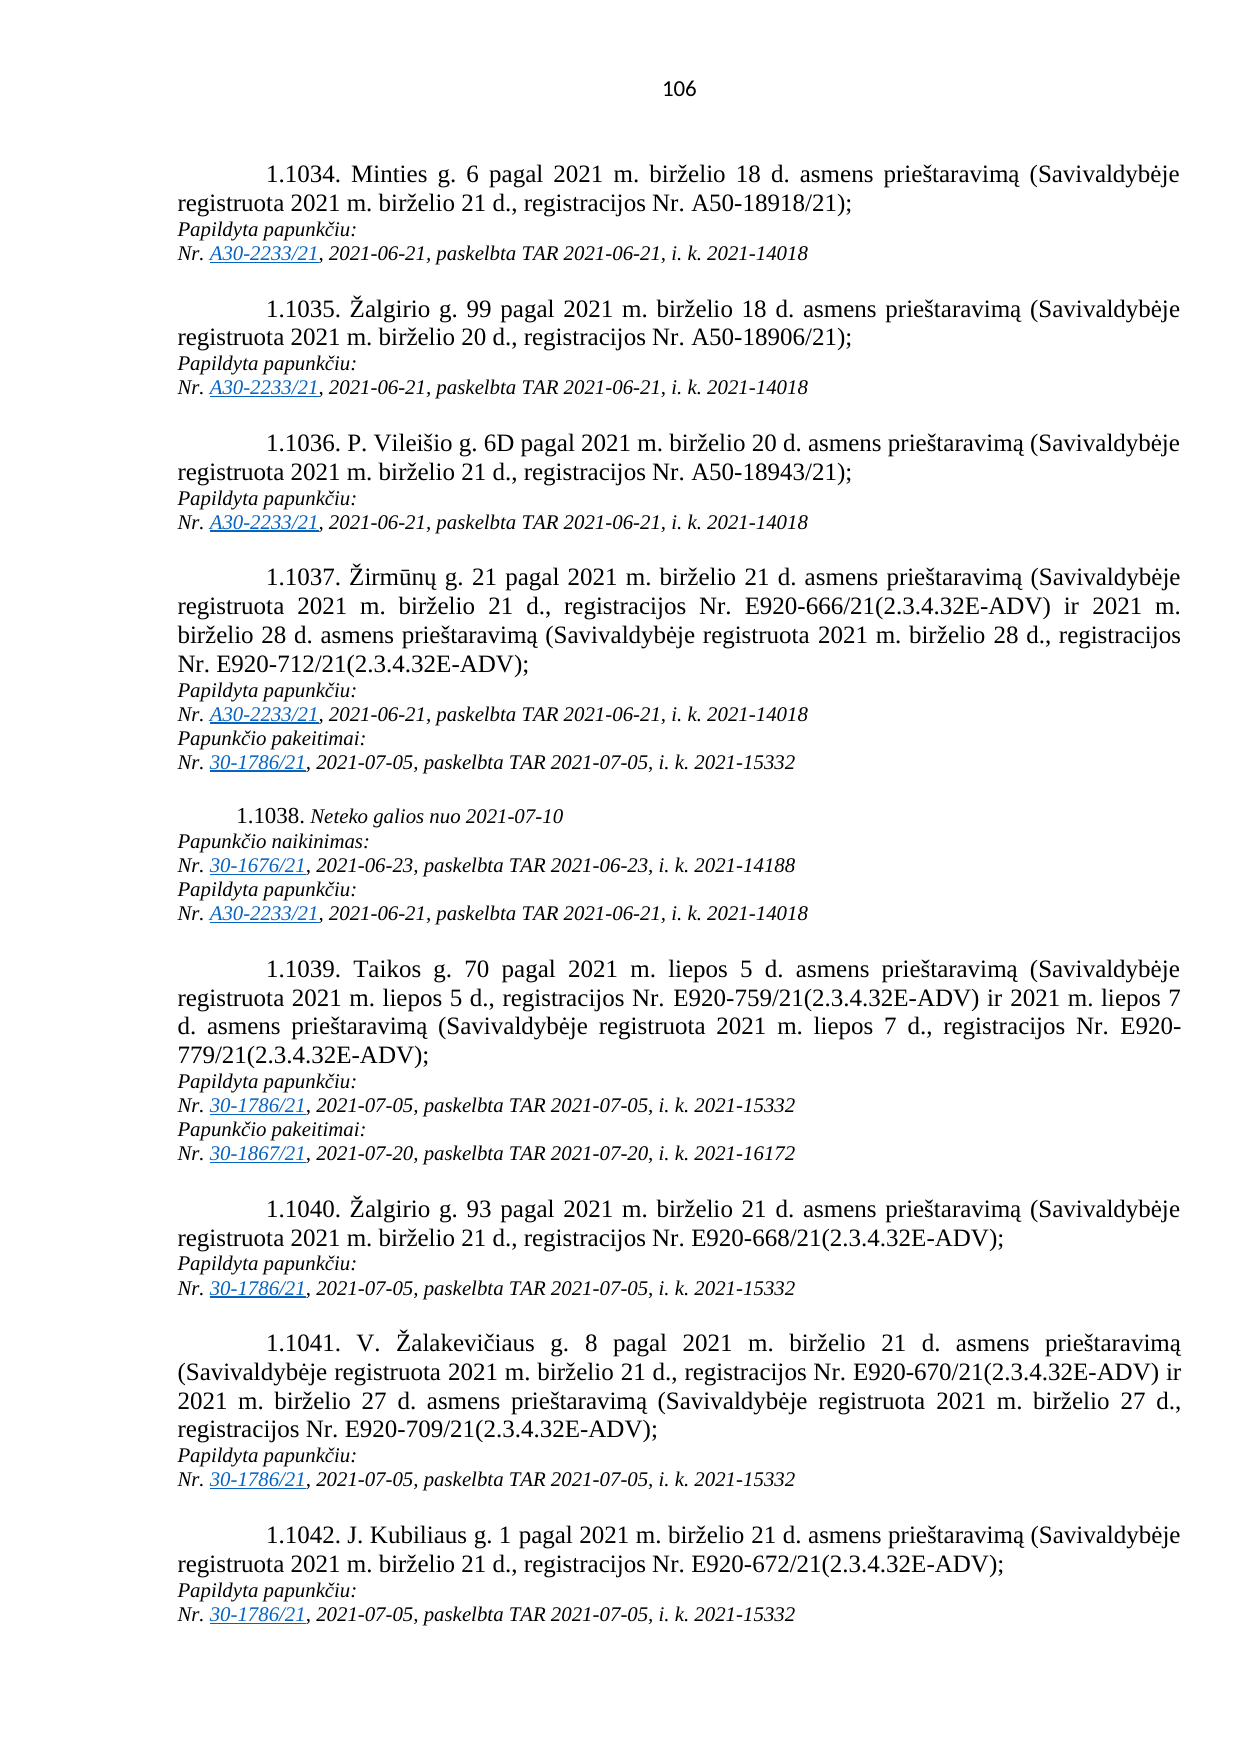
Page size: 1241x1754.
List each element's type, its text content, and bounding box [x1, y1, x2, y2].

text Papildyta papunkčiu: [177, 677, 1181, 702]
text Nr. A30-2233/21, 2021-06-21, paskelbta TAR 2021-06-21, i. k. 2021-14018 [177, 241, 1181, 265]
text Nr. A30-2233/21, 2021-06-21, paskelbta TAR 2021-06-21, i. k. 2021-14018 [177, 375, 1181, 399]
text 1.1040. Žalgirio g. 93 pagal 2021 m. birželio 21 d. asmens prieštaravimą (Savivaldybėje registruota 2021 m. birželio 21 d., registracijos Nr. E920-668/21(2.3.4.32E-ADV); [177, 1194, 1181, 1251]
text Nr. 30-1786/21, 2021-07-05, paskelbta TAR 2021-07-05, i. k. 2021-15332 [177, 750, 1181, 774]
text Nr. A30-2233/21, 2021-06-21, paskelbta TAR 2021-06-21, i. k. 2021-14018 [177, 901, 1181, 925]
text Papunkčio pakeitimai: [177, 726, 1181, 750]
text Nr. 30-1676/21, 2021-06-23, paskelbta TAR 2021-06-23, i. k. 2021-14188 [177, 853, 1181, 877]
text Papildyta papunkčiu: [177, 1069, 1181, 1093]
text 1.1036. P. Vileišio g. 6D pagal 2021 m. birželio 20 d. asmens prieštaravimą (Savivaldybėje registruota 2021 m. birželio 21 d., registracijos Nr. A50-18943/21); [177, 428, 1181, 486]
text 1.1038. Neteko galios nuo 2021-07-10 [177, 802, 1181, 829]
text Nr. A30-2233/21, 2021-06-21, paskelbta TAR 2021-06-21, i. k. 2021-14018 [177, 702, 1181, 726]
text Papildyta papunkčiu: [177, 877, 1181, 901]
text 1.1037. Žirmūnų g. 21 pagal 2021 m. birželio 21 d. asmens prieštaravimą (Savivaldybėje registruota 2021 m. birželio 21 d., registracijos Nr. E920-666/21(2.3.4.32E-ADV) ir 2021 m. birželio 28 d. asmens prieštaravimą (Savivaldybėje registruota 2021 m. birželio 28 d., registracijos Nr. E920-712/21(2.3.4.32E-ADV); [177, 562, 1181, 677]
text Nr. 30-1786/21, 2021-07-05, paskelbta TAR 2021-07-05, i. k. 2021-15332 [177, 1602, 1181, 1626]
text 1.1039. Taikos g. 70 pagal 2021 m. liepos 5 d. asmens prieštaravimą (Savivaldybėje registruota 2021 m. liepos 5 d., registracijos Nr. E920-759/21(2.3.4.32E-ADV) ir 2021 m. liepos 7 d. asmens prieštaravimą (Savivaldybėje registruota 2021 m. liepos 7 d., registracijos Nr. E920-779/21(2.3.4.32E-ADV); [177, 954, 1181, 1069]
text Papunkčio naikinimas: [177, 829, 1181, 853]
text Nr. 30-1867/21, 2021-07-20, paskelbta TAR 2021-07-20, i. k. 2021-16172 [177, 1141, 1181, 1165]
text 1.1034. Minties g. 6 pagal 2021 m. birželio 18 d. asmens prieštaravimą (Savivaldybėje registruota 2021 m. birželio 21 d., registracijos Nr. A50-18918/21); [177, 159, 1181, 217]
text Nr. 30-1786/21, 2021-07-05, paskelbta TAR 2021-07-05, i. k. 2021-15332 [177, 1093, 1181, 1117]
text Nr. A30-2233/21, 2021-06-21, paskelbta TAR 2021-06-21, i. k. 2021-14018 [177, 510, 1181, 534]
text Nr. 30-1786/21, 2021-07-05, paskelbta TAR 2021-07-05, i. k. 2021-15332 [177, 1467, 1181, 1491]
text Papildyta papunkčiu: [177, 217, 1181, 241]
text Papildyta papunkčiu: [177, 351, 1181, 375]
text Papildyta papunkčiu: [177, 1578, 1181, 1602]
text 1.1042. J. Kubiliaus g. 1 pagal 2021 m. birželio 21 d. asmens prieštaravimą (Savivaldybėje registruota 2021 m. birželio 21 d., registracijos Nr. E920-672/21(2.3.4.32E-ADV); [177, 1520, 1181, 1578]
text Nr. 30-1786/21, 2021-07-05, paskelbta TAR 2021-07-05, i. k. 2021-15332 [177, 1275, 1181, 1299]
text Papildyta papunkčiu: [177, 1443, 1181, 1467]
text Papildyta papunkčiu: [177, 1251, 1181, 1275]
text 1.1035. Žalgirio g. 99 pagal 2021 m. birželio 18 d. asmens prieštaravimą (Savivaldybėje registruota 2021 m. birželio 20 d., registracijos Nr. A50-18906/21); [177, 294, 1181, 351]
text Papildyta papunkčiu: [177, 486, 1181, 510]
text Papunkčio pakeitimai: [177, 1117, 1181, 1141]
text 1.1041. V. Žalakevičiaus g. 8 pagal 2021 m. birželio 21 d. asmens prieštaravimą (Savivaldybėje registruota 2021 m. birželio 21 d., registracijos Nr. E920-670/21(2.3.4.32E-ADV) ir 2021 m. birželio 27 d. asmens prieštaravimą (Savivaldybėje registruota 2021 m. birželio 27 d., registracijos Nr. E920-709/21(2.3.4.32E-ADV); [177, 1328, 1181, 1443]
